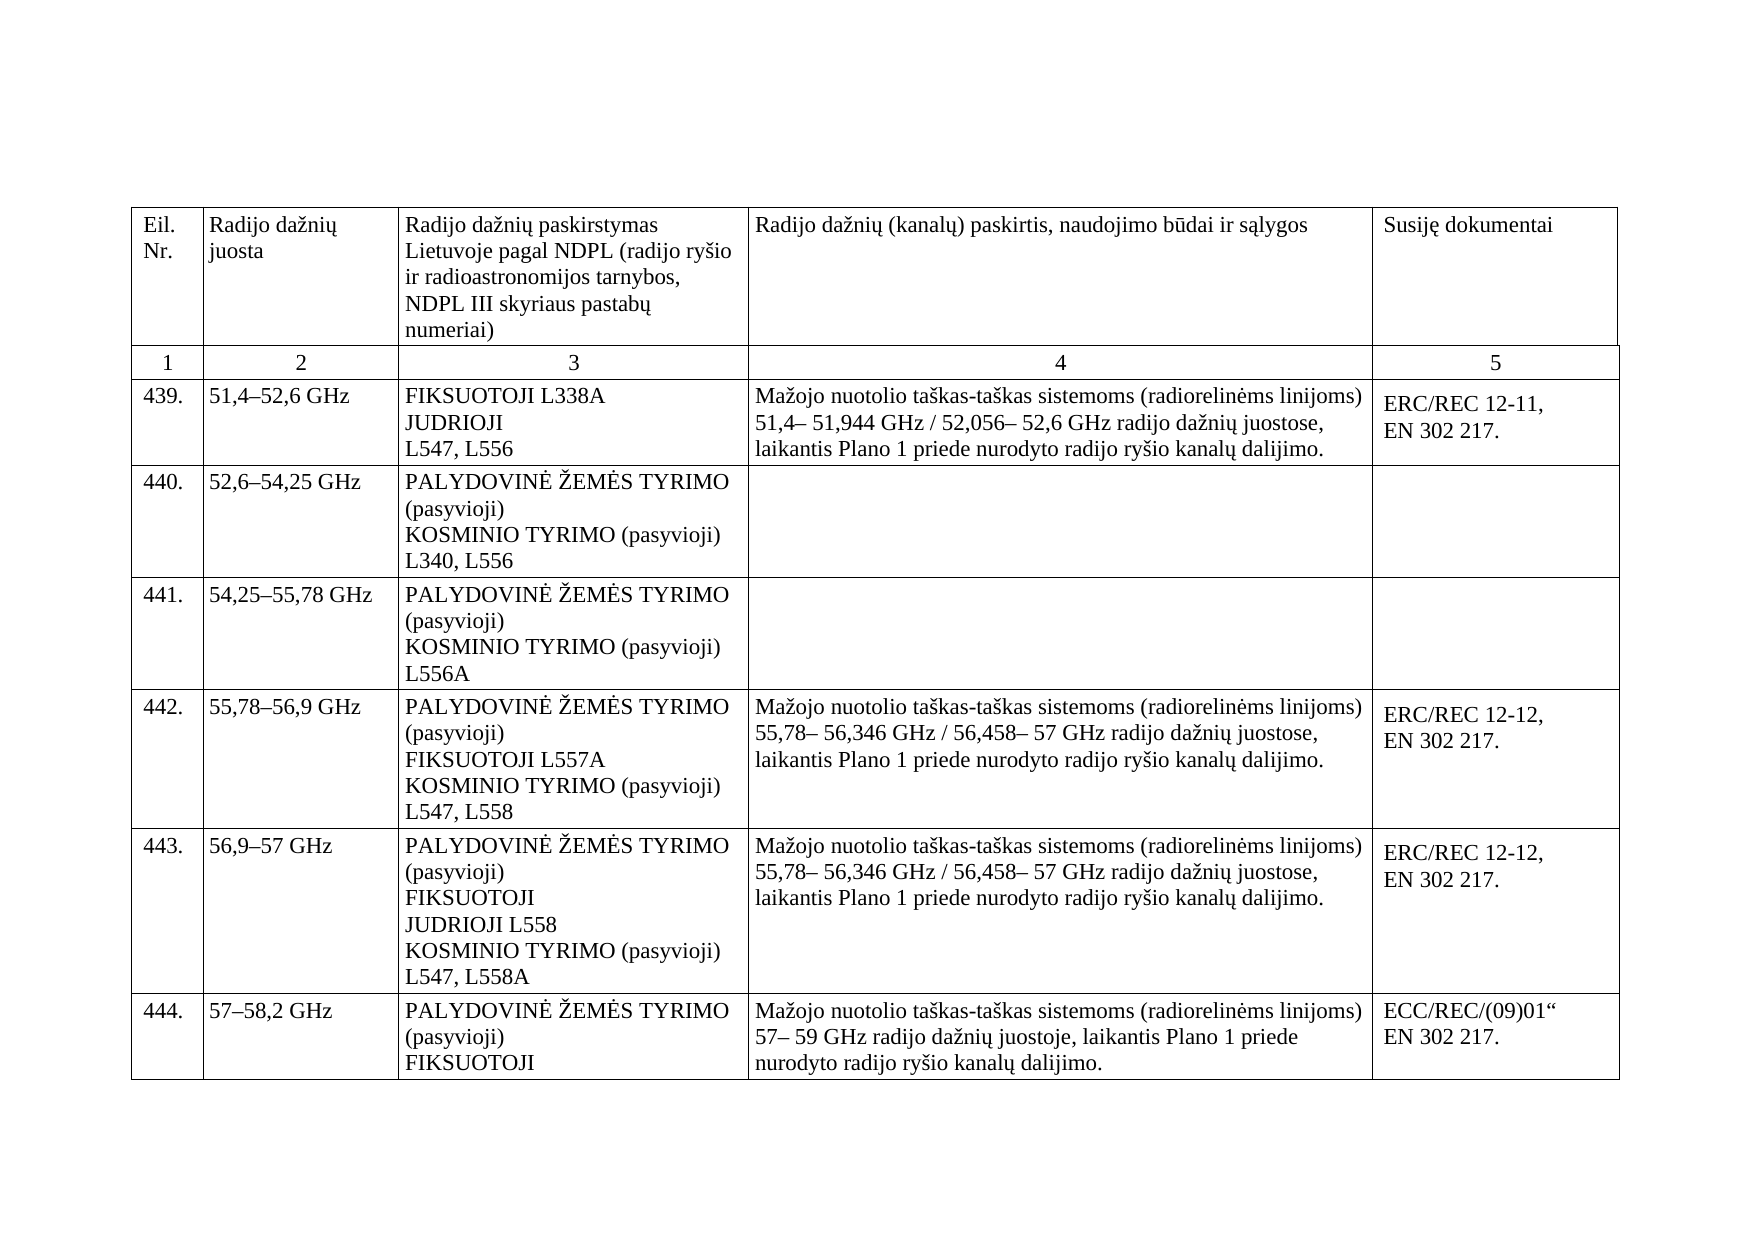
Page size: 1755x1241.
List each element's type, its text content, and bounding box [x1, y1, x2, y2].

table_cell 55,78–56,9 GHz [204, 690, 398, 828]
table_cell 3 [399, 346, 748, 378]
table_cell [749, 466, 1372, 577]
table_cell PALYDOVINĖ ŽEMĖS TYRIMO (pasyvioji) FIKSUOTOJI JUDRIOJI L558 KOSMINIO TYRIMO (pasyvioji) L547, L558A [399, 829, 748, 993]
table_cell PALYDOVINĖ ŽEMĖS TYRIMO (pasyvioji) KOSMINIO TYRIMO (pasyvioji) L340, L556 [399, 466, 748, 577]
table_cell PALYDOVINĖ ŽEMĖS TYRIMO (pasyvioji) FIKSUOTOJI L557A KOSMINIO TYRIMO (pasyvioji) L547, L558 [399, 690, 748, 828]
table_cell PALYDOVINĖ ŽEMĖS TYRIMO (pasyvioji) KOSMINIO TYRIMO (pasyvioji) L556A [399, 578, 748, 689]
table_cell [749, 578, 1372, 689]
table_cell Mažojo nuotolio taškas-taškas sistemoms (radiorelinėms linijoms) 57– 59 GHz radijo dažnių juostoje, laikantis Plano 1 priede nurodyto radijo ryšio kanalų dalijimo. [749, 994, 1372, 1079]
table_cell 57–58,2 GHz [204, 994, 398, 1079]
table_cell [1373, 578, 1619, 689]
table_header Radijo dažnių paskirstymas Lietuvoje pagal NDPL (radijo ryšio ir radioastronomijos tarnybos, NDPL III skyriaus pastabų numeriai) [399, 208, 748, 345]
table_cell 56,9–57 GHz [204, 829, 398, 993]
table_cell FIKSUOTOJI L338A JUDRIOJI L547, L556 [399, 380, 748, 464]
table_cell 51,4–52,6 GHz [204, 380, 398, 464]
table_cell 5 [1373, 346, 1619, 378]
table_cell 444. [132, 994, 203, 1079]
table_cell Mažojo nuotolio taškas-taškas sistemoms (radiorelinėms linijoms) 51,4– 51,944 GHz / 52,056– 52,6 GHz radijo dažnių juostose, laikantis Plano 1 priede nurodyto radijo ryšio kanalų dalijimo. [749, 380, 1372, 464]
table_cell 4 [749, 346, 1372, 378]
table_cell ERC/REC 12-12, EN 302 217. [1373, 829, 1619, 993]
table_header Radijo dažnių juosta [204, 208, 398, 345]
table_cell 54,25–55,78 GHz [204, 578, 398, 689]
table_cell ERC/REC 12-11, EN 302 217. [1373, 380, 1619, 464]
table_cell 1 [132, 346, 203, 378]
table_cell Mažojo nuotolio taškas-taškas sistemoms (radiorelinėms linijoms) 55,78– 56,346 GHz / 56,458– 57 GHz radijo dažnių juostose, laikantis Plano 1 priede nurodyto radijo ryšio kanalų dalijimo. [749, 690, 1372, 828]
table_cell ERC/REC 12-12, EN 302 217. [1373, 690, 1619, 828]
table_header Radijo dažnių (kanalų) paskirtis, naudojimo būdai ir sąlygos [749, 208, 1372, 345]
table_cell 52,6–54,25 GHz [204, 466, 398, 577]
table_cell Mažojo nuotolio taškas-taškas sistemoms (radiorelinėms linijoms) 55,78– 56,346 GHz / 56,458– 57 GHz radijo dažnių juostose, laikantis Plano 1 priede nurodyto radijo ryšio kanalų dalijimo. [749, 829, 1372, 993]
table_cell 440. [132, 466, 203, 577]
table_header Susiję dokumentai [1373, 208, 1617, 345]
table_cell 443. [132, 829, 203, 993]
table_cell ECC/REC/(09)01“ EN 302 217. [1373, 994, 1619, 1079]
table_cell [1373, 466, 1619, 577]
table_cell PALYDOVINĖ ŽEMĖS TYRIMO (pasyvioji) FIKSUOTOJI [399, 994, 748, 1079]
table_cell 442. [132, 690, 203, 828]
table_cell 439. [132, 380, 203, 464]
table_cell 441. [132, 578, 203, 689]
table_header Eil. Nr. [132, 208, 203, 345]
table_cell 2 [204, 346, 398, 378]
